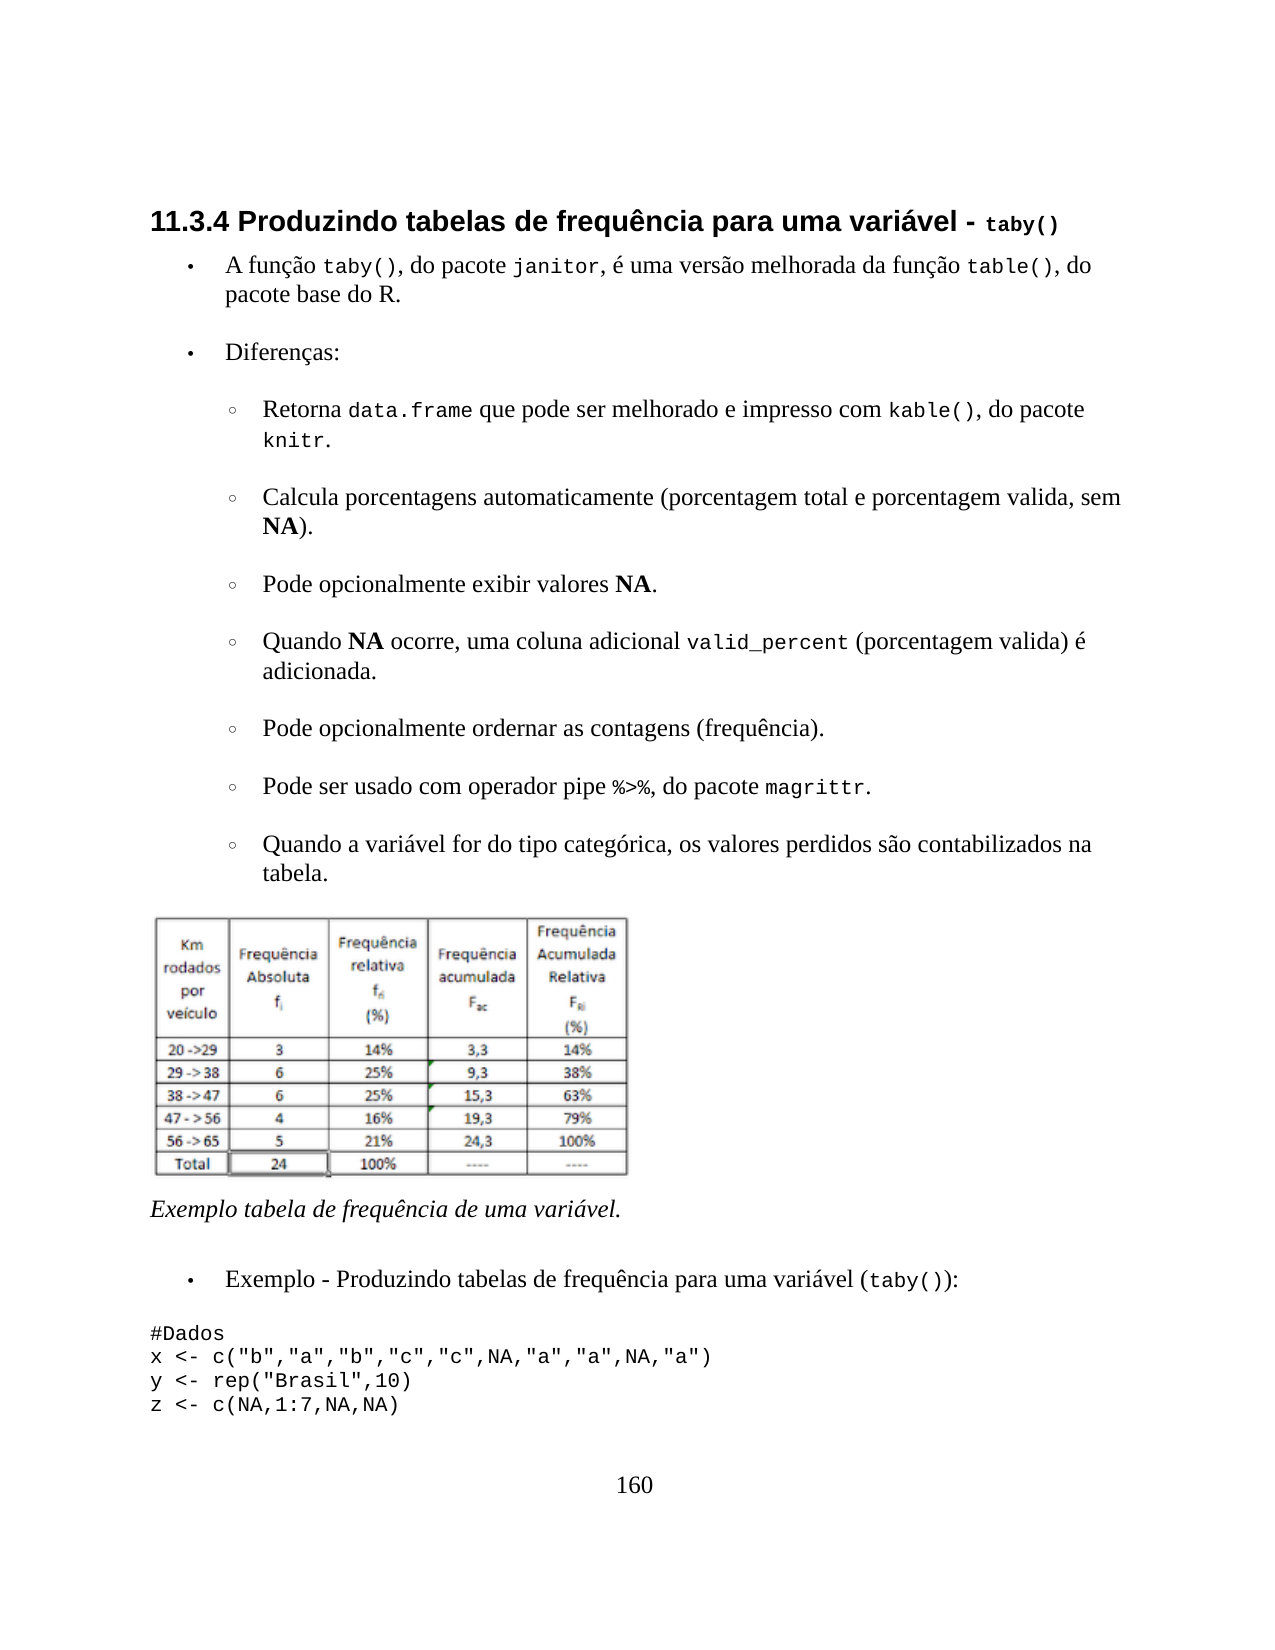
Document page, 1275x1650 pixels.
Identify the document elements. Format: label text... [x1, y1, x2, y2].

list Diferenças: [187, 337, 1125, 394]
text #Dados [150, 1323, 1125, 1346]
text x <- c("b","a","b","c","c",NA,"a","a",NA,"a") [150, 1346, 1125, 1370]
list Pode ser usado com operador pipe %>%, do pacote magrittr. [225, 771, 1125, 829]
list Calcula porcentagens automaticamente (porcentagem total e porcentagem valida, sem NA). [225, 482, 1125, 569]
list Exemplo - Produzindo tabelas de frequência para uma variável (taby()): [187, 1264, 1125, 1323]
list Pode opcionalmente exibir valores NA. [225, 569, 1125, 626]
list Quando NA ocorre, uma coluna adicional valid_percent (porcentagem valida) é adicionada. [225, 626, 1125, 713]
list Retorna data.frame que pode ser melhorado e impresso com kable(), do pacote knitr. [225, 394, 1125, 482]
list Quando a variável for do tipo categórica, os valores perdidos são contabilizados na tabela. [225, 829, 1125, 915]
list A função taby(), do pacote janitor, é uma versão melhorada da função table(), do pacote base do R. [187, 250, 1125, 337]
text y <- rep("Brasil",10) [150, 1370, 1125, 1394]
text Exemplo tabela de frequência de uma variável. [150, 1194, 1125, 1223]
list Pode opcionalmente ordernar as contagens (frequência). [225, 713, 1125, 771]
text z <- c(NA,1:7,NA,NA) [150, 1394, 1125, 1417]
subtitle 11.3.4 Produzindo tabelas de frequência para uma variável - taby() [150, 204, 1125, 237]
picture [150, 915, 638, 1182]
